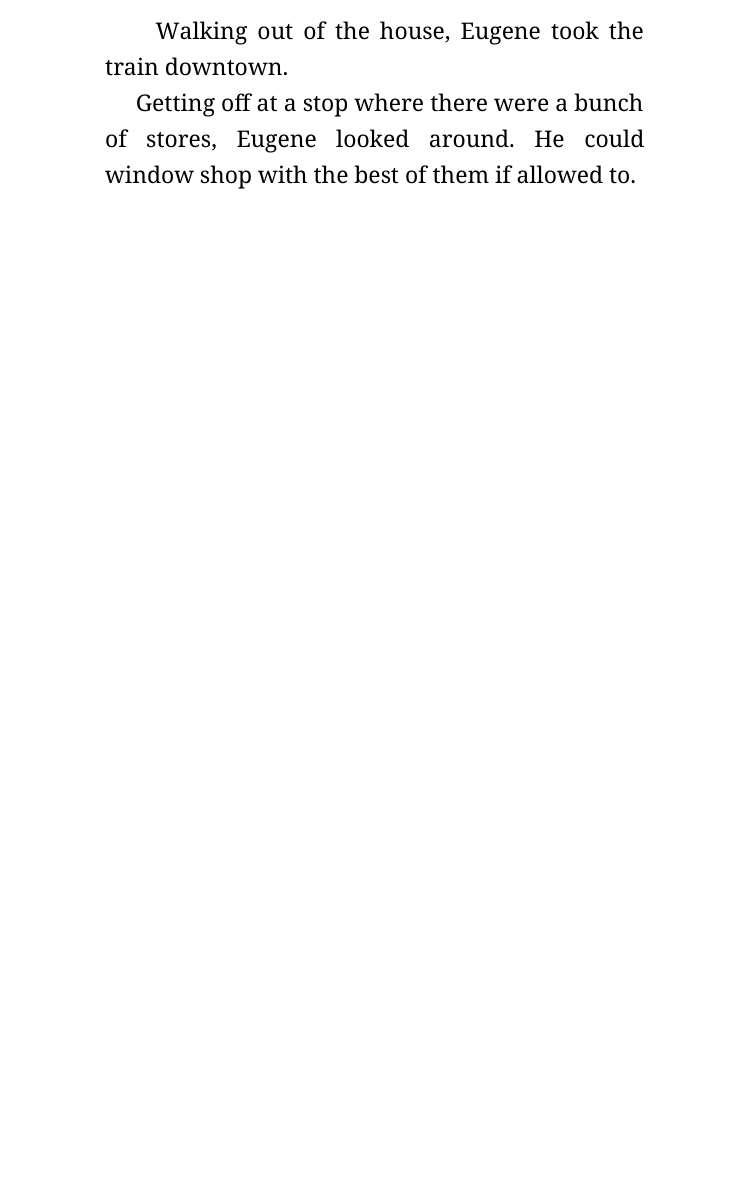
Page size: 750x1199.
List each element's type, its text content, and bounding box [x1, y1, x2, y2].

text Getting off at a stop where there were a bunch of stores, Eugene looked around. He could window shop with the best of them if allowed to. [105, 87, 645, 190]
text Walking out of the house, Eugene took the train downtown. [105, 15, 645, 82]
